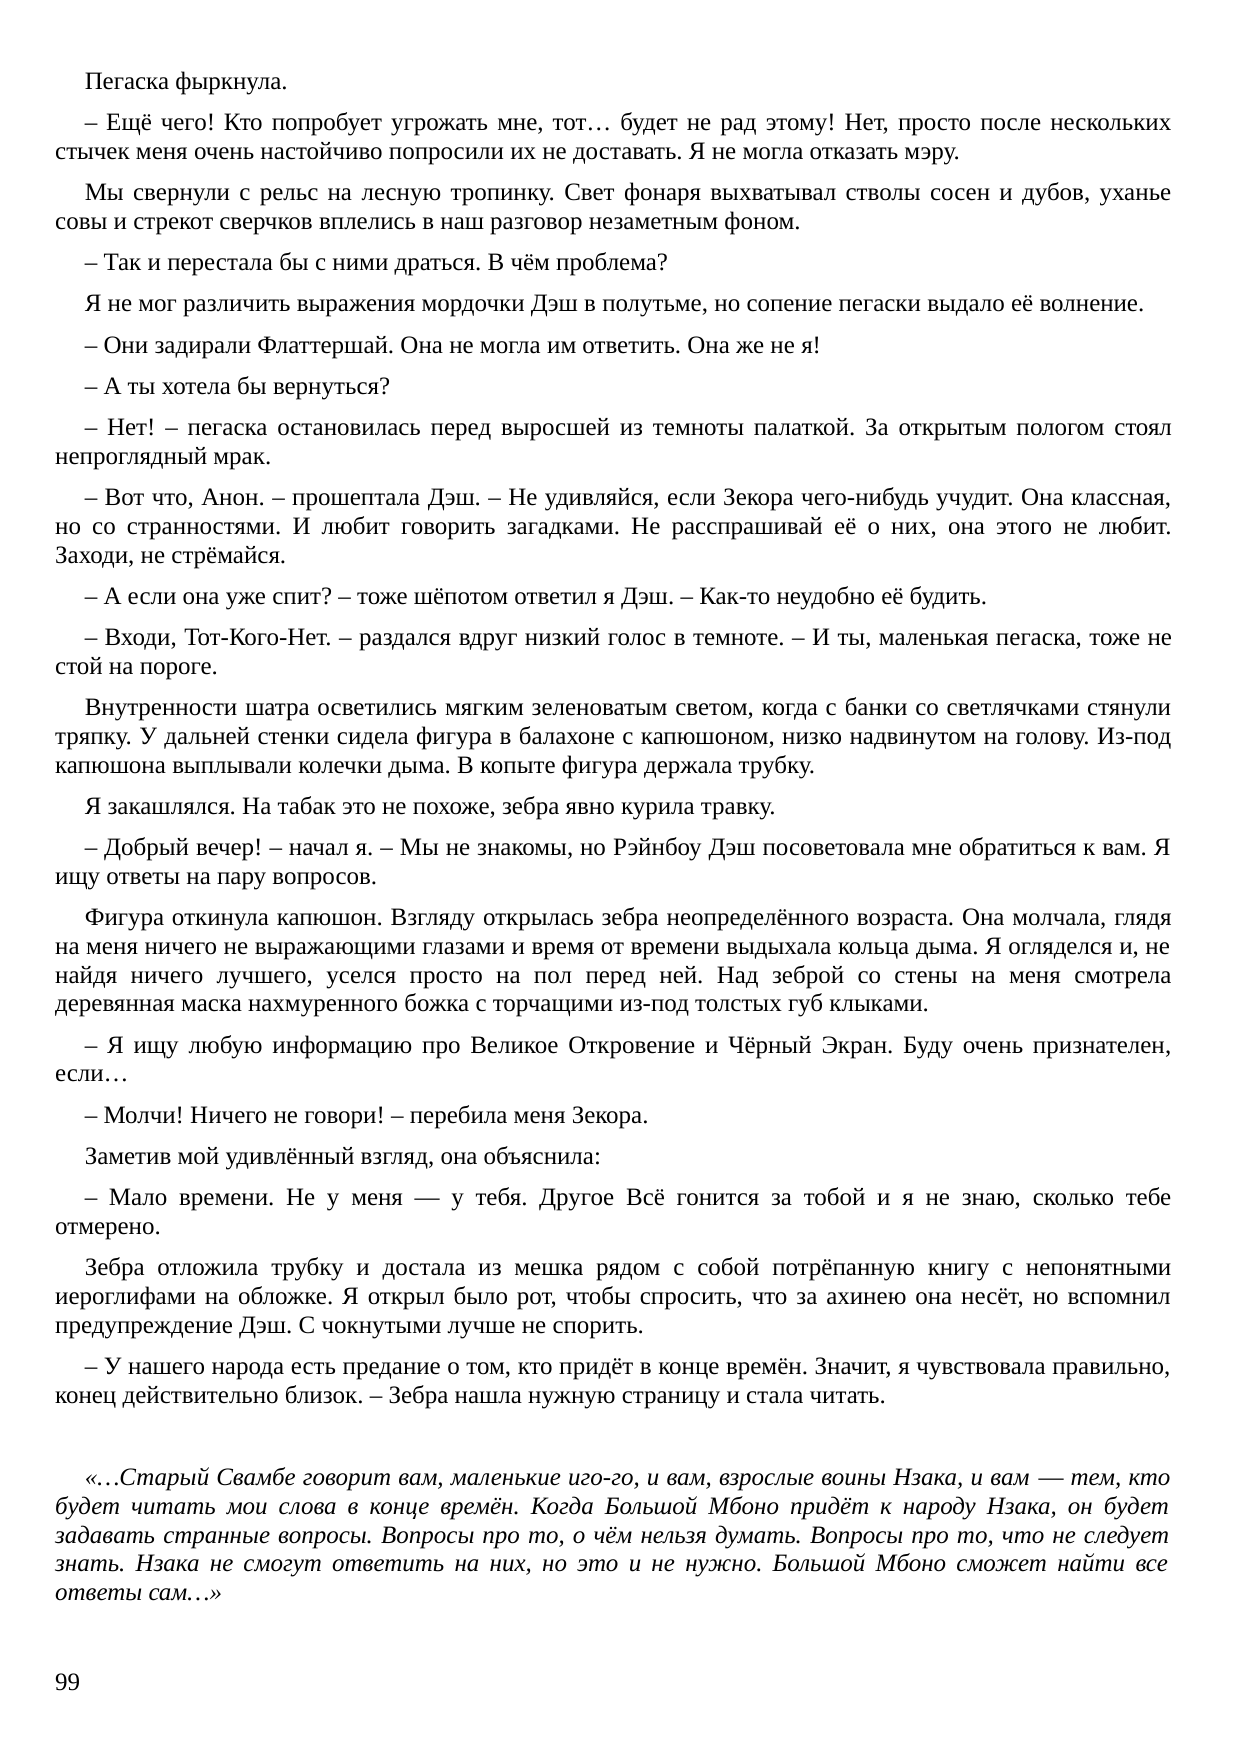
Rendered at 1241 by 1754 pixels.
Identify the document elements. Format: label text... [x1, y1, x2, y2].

text Я не мог различить выражения мордочки Дэш в полутьме, но сопение пегаски выдало её волнение. [55, 288, 1173, 317]
text «…Старый Свамбе говорит вам, маленькие иго-го, и вам, взрослые воины Нзака, и вам — тем, кто будет читать мои слова в конце времён. Когда Большой Мбоно придёт к народу Нзака, он будет задавать странные вопросы. Вопросы про то, о чём нельзя думать. Вопросы про то, что не следует знать. Нзака не смогут ответить на них, но это и не нужно. Большой Мбоно сможет найти все ответы сам…» [55, 1462, 1173, 1606]
text – Ещё чего! Кто попробует угрожать мне, тот… будет не рад этому! Нет, просто после нескольких стычек меня очень настойчиво попросили их не доставать. Я не могла отказать мэру. [55, 107, 1173, 165]
text – А если она уже спит? – тоже шёпотом ответил я Дэш. – Как-то неудобно её будить. [55, 581, 1173, 610]
text – Они задирали Флаттершай. Она не могла им ответить. Она же не я! [55, 330, 1173, 358]
text – Вот что, Анон. – прошептала Дэш. – Не удивляйся, если Зекора чего-нибудь учудит. Она классная, но со странностями. И любит говорить загадками. Не расспрашивай её о них, она этого не любит. Заходи, не стрёмайся. [55, 482, 1173, 568]
text Пегаска фыркнула. [55, 66, 1173, 95]
text Заметив мой удивлённый взгляд, она объяснила: [55, 1141, 1173, 1170]
text – Входи, Тот-Кого-Нет. – раздался вдруг низкий голос в темноте. – И ты, маленькая пегаска, тоже не стой на пороге. [55, 622, 1173, 680]
text Мы свернули с рельс на лесную тропинку. Свет фонаря выхватывал стволы сосен и дубов, уханье совы и стрекот сверчков вплелись в наш разговор незаметным фоном. [55, 177, 1173, 235]
text – Мало времени. Не у меня — у тебя. Другое Всё гонится за тобой и я не знаю, сколько тебе отмерено. [55, 1182, 1173, 1240]
text Внутренности шатра осветились мягким зеленоватым светом, когда с банки со светлячками стянули тряпку. У дальней стенки сидела фигура в балахоне с капюшоном, низко надвинутом на голову. Из-под капюшона выплывали колечки дыма. В копыте фигура держала трубку. [55, 692, 1173, 778]
text – Так и перестала бы с ними драться. В чём проблема? [55, 247, 1173, 276]
text Я закашлялся. На табак это не похоже, зебра явно курила травку. [55, 791, 1173, 820]
text – Молчи! Ничего не говори! – перебила меня Зекора. [55, 1100, 1173, 1128]
text – У нашего народа есть предание о том, кто придёт в конце времён. Значит, я чувствовала правильно, конец действительно близок. – Зебра нашла нужную страницу и стала читать. [55, 1351, 1173, 1408]
text Фигура откинула капюшон. Взгляду открылась зебра неопределённого возраста. Она молчала, глядя на меня ничего не выражающими глазами и время от времени выдыхала кольца дыма. Я огляделся и, не найдя ничего лучшего, уселся просто на пол перед ней. Над зеброй со стены на меня смотрела деревянная маска нахмуренного божка с торчащими из-под толстых губ клыками. [55, 902, 1173, 1017]
text – Добрый вечер! – начал я. – Мы не знакомы, но Рэйнбоу Дэш посоветовала мне обратиться к вам. Я ищу ответы на пару вопросов. [55, 832, 1173, 890]
text – Я ищу любую информацию про Великое Откровение и Чёрный Экран. Буду очень признателен, если… [55, 1030, 1173, 1087]
text – А ты хотела бы вернуться? [55, 371, 1173, 400]
text – Нет! – пегаска остановилась перед выросшей из темноты палаткой. За открытым пологом стоял непроглядный мрак. [55, 412, 1173, 470]
text Зебра отложила трубку и достала из мешка рядом с собой потрёпанную книгу с непонятными иероглифами на обложке. Я открыл было рот, чтобы спросить, что за ахинею она несёт, но вспомнил предупреждение Дэш. С чокнутыми лучше не спорить. [55, 1252, 1173, 1338]
